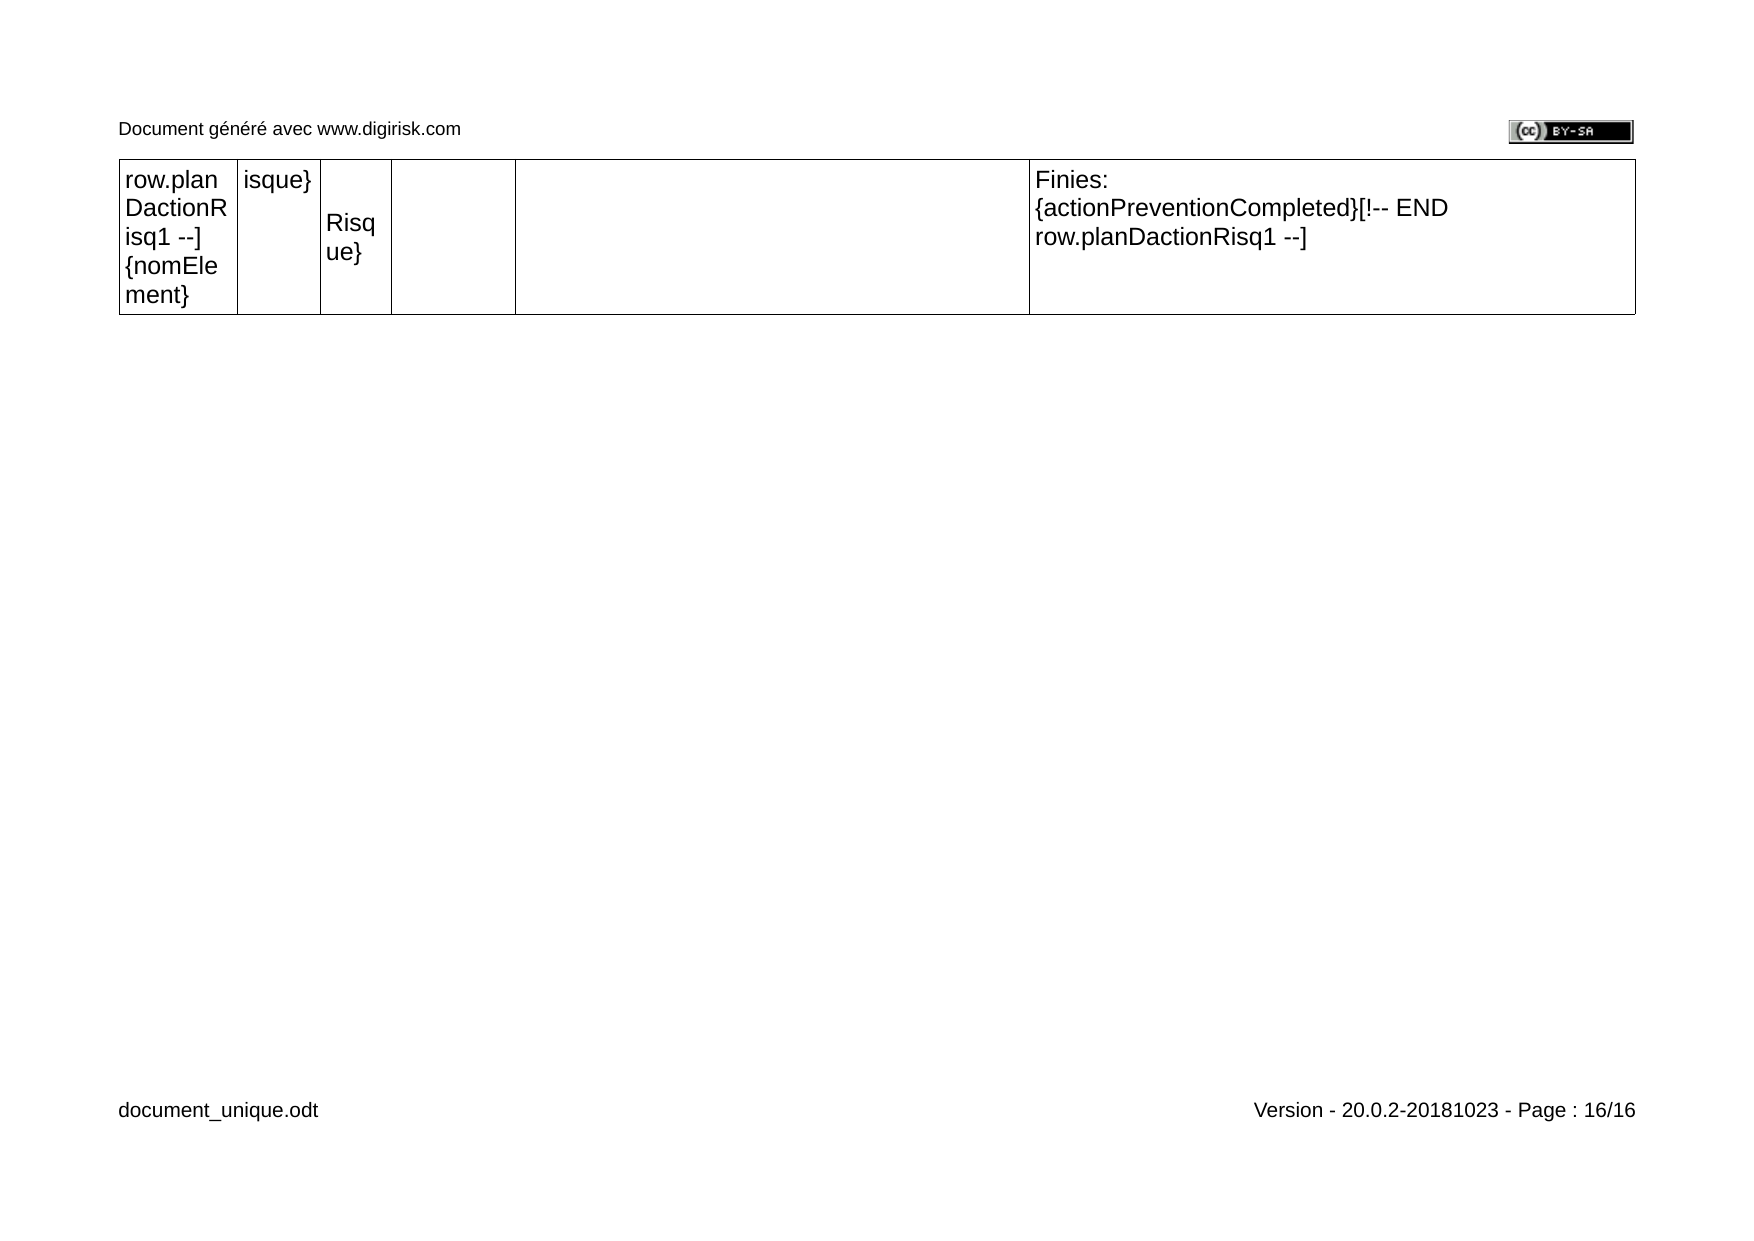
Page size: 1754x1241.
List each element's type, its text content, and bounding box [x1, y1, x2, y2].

table_cell isque} [238, 160, 320, 314]
table_cell row.planDactionRisq1 --]{nomElement} [120, 160, 237, 314]
picture [1508, 120, 1634, 144]
table_cell [392, 160, 515, 314]
table_cell Risque} [321, 160, 391, 314]
table_cell [516, 160, 1029, 314]
table_cell Finies: {actionPreventionCompleted}[!-- END row.planDactionRisq1 --] [1030, 160, 1635, 314]
